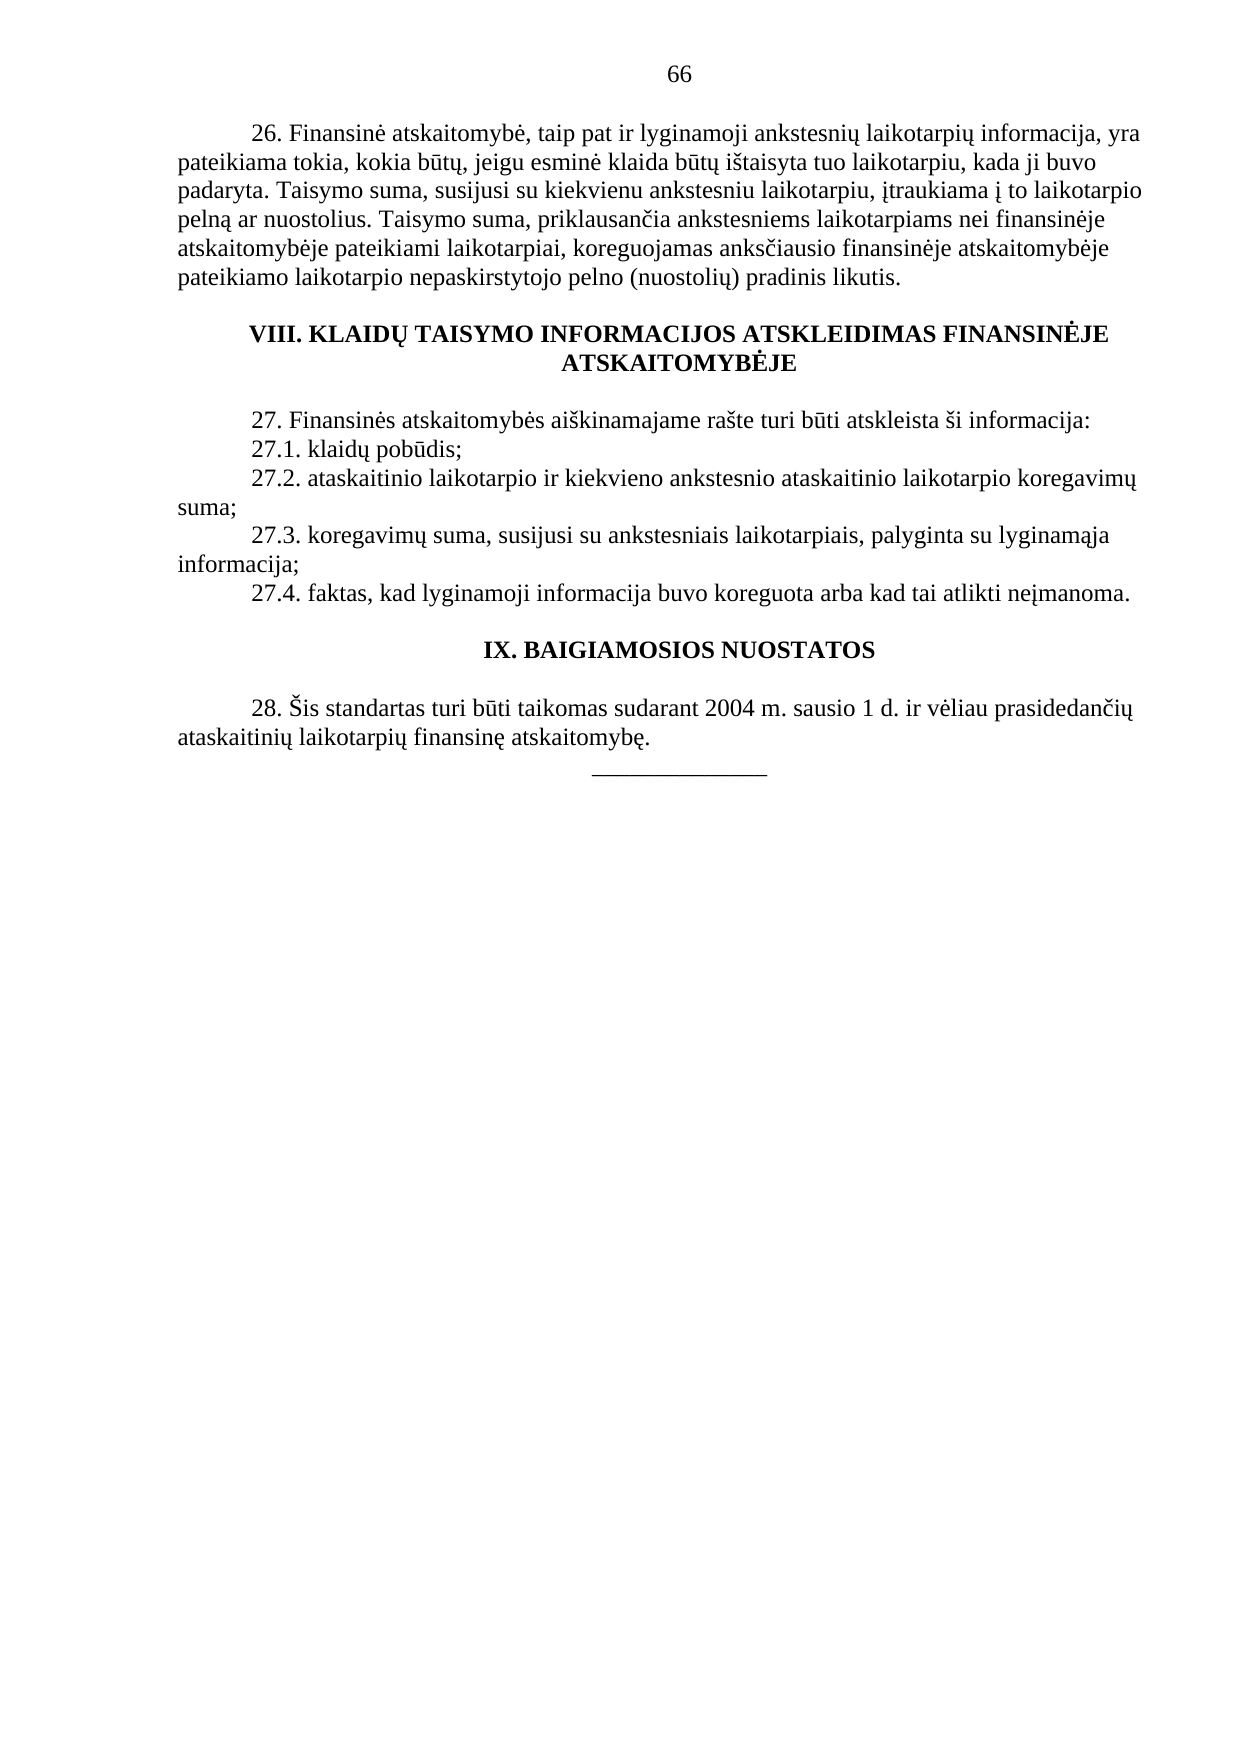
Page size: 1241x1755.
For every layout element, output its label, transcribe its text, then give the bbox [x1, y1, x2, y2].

text 27.2. ataskaitinio laikotarpio ir kiekvieno ankstesnio ataskaitinio laikotarpio koregavimų suma; [177, 463, 1181, 521]
text ______________ [177, 751, 1181, 779]
text 27.1. klaidų pobūdis; [177, 434, 1181, 463]
text 26. Finansinė atskaitomybė, taip pat ir lyginamoji ankstesnių laikotarpių informacija, yra pateikiama tokia, kokia būtų, jeigu esminė klaida būtų ištaisyta tuo laikotarpiu, kada ji buvo padaryta. Taisymo suma, susijusi su kiekvienu ankstesniu laikotarpiu, įtraukiama į to laikotarpio pelną ar nuostolius. Taisymo suma, priklausančia ankstesniems laikotarpiams nei finansinėje atskaitomybėje pateikiami laikotarpiai, koreguojamas anksčiausio finansinėje atskaitomybėje pateikiamo laikotarpio nepaskirstytojo pelno (nuostolių) pradinis likutis. [177, 118, 1181, 291]
text 27. Finansinės atskaitomybės aiškinamajame rašte turi būti atskleista ši informacija: [177, 406, 1181, 434]
text 27.3. koregavimų suma, susijusi su ankstesniais laikotarpiais, palyginta su lyginamąja informacija; [177, 521, 1181, 578]
text 28. Šis standartas turi būti taikomas sudarant 2004 m. sausio 1 d. ir vėliau prasidedančių ataskaitinių laikotarpių finansinę atskaitomybę. [177, 693, 1181, 751]
text VIII. KLAIDŲ TAISYMO INFORMACIJOS ATSKLEIDIMAS FINANSINĖJE ATSKAITOMYBĖJE [177, 319, 1181, 377]
text 27.4. faktas, kad lyginamoji informacija buvo koreguota arba kad tai atlikti neįmanoma. [177, 578, 1181, 607]
text IX. BAIGIAMOSIOS NUOSTATOS [177, 636, 1181, 664]
